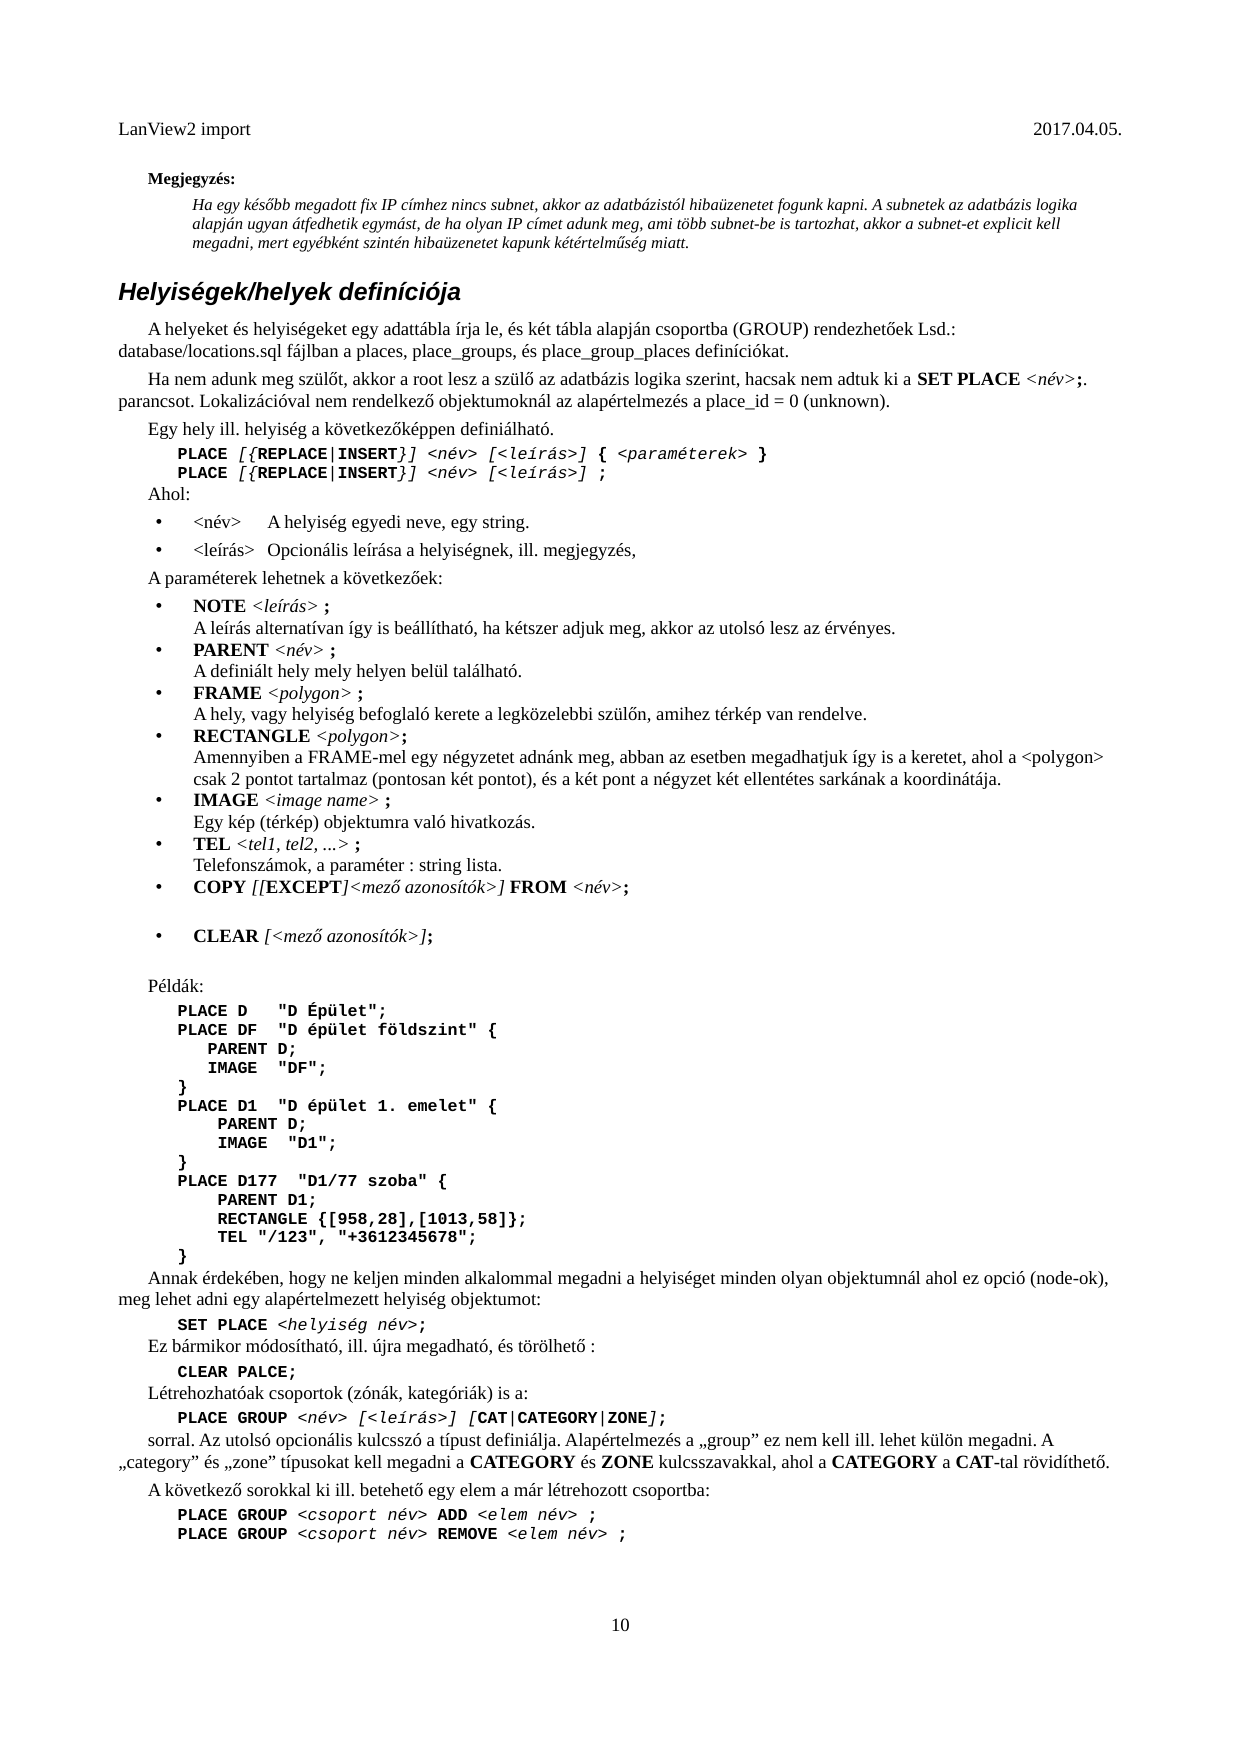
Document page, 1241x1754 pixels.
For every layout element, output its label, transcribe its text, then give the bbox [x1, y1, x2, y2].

text PLACE D177 "D1/77 szoba" { [177, 1172, 1122, 1191]
list FRAME <polygon> ; A hely, vagy helyiség befoglaló kerete a legközelebbi szülőn, amihez térkép van rendelve. [156, 682, 1122, 725]
text A következő sorokkal ki ill. betehető egy elem a már létrehozott csoportba: [118, 1478, 1122, 1500]
list <leírás> Opcionális leírása a helyiségnek, ill. megjegyzés, [156, 539, 1122, 561]
text A paraméterek lehetnek a következőek: [118, 567, 1122, 589]
text Létrehozhatóak csoportok (zónák, kategóriák) is a: [118, 1382, 1122, 1404]
text Ez bármikor módosítható, ill. újra megadható, és törölhető : [118, 1335, 1122, 1357]
subtitle Helyiségek/helyek definíciója [118, 277, 1122, 306]
list RECTANGLE <polygon>; Amennyiben a FRAME-mel egy négyzetet adnánk meg, abban az esetben megadhatjuk így is a keretet, ahol a <polygon> csak 2 pontot tartalmaz (pontosan két pontot), és a két pont a négyzet két ellentétes sarkának a koordinátája. [156, 725, 1122, 789]
list PARENT <név> ; A definiált hely mely helyen belül található. [156, 638, 1122, 682]
text Megjegyzés: [118, 169, 1122, 188]
text PARENT D; [177, 1116, 1122, 1135]
list <név> A helyiség egyedi neve, egy string. [156, 511, 1122, 533]
text PLACE [{REPLACE|INSERT}] <név> [<leírás>] ; [177, 464, 1122, 483]
text PLACE GROUP <csoport név> ADD <elem név> ; [177, 1507, 1122, 1525]
text PARENT D1; [177, 1191, 1122, 1210]
text Példák: [118, 975, 1122, 996]
text Annak érdekében, hogy ne keljen minden alkalommal megadni a helyiséget minden olyan objektumnál ahol ez opció (node-ok), meg lehet adni egy alapértelmezett helyiség objektumot: [118, 1267, 1122, 1310]
text Ha nem adunk meg szülőt, akkor a root lesz a szülő az adatbázis logika szerint, hacsak nem adtuk ki a SET PLACE <név>;. parancsot. Lokalizációval nem rendelkező objektumoknál az alapértelmezés a place_id = 0 (unknown). [118, 368, 1122, 411]
list IMAGE <image name> ; Egy kép (térkép) objektumra való hivatkozás. [156, 789, 1122, 832]
text TEL "/123", "+3612345678"; [177, 1229, 1122, 1248]
text PLACE D1 "D épület 1. emelet" { [177, 1097, 1122, 1116]
text A helyeket és helyiségeket egy adattábla írja le, és két tábla alapján csoportba (GROUP) rendezhetőek Lsd.: database/locations.sql fájlban a places, place_groups, és place_group_places definíciókat. [118, 318, 1122, 361]
list TEL <tel1, tel2, ...> ; Telefonszámok, a paraméter : string lista. [156, 832, 1122, 876]
text PARENT D; [177, 1041, 1122, 1059]
text Egy hely ill. helyiség a következőképpen definiálható. [118, 417, 1122, 439]
text sorral. Az utolsó opcionális kulcsszó a típust definiálja. Alapértelmezés a „group” ez nem kell ill. lehet külön megadni. A „category” és „zone” típusokat kell megadni a CATEGORY és ZONE kulcsszavakkal, ahol a CATEGORY a CAT-tal rövidíthető. [118, 1429, 1122, 1472]
text RECTANGLE {[958,28],[1013,58]}; [177, 1210, 1122, 1229]
text IMAGE "DF"; [177, 1059, 1122, 1078]
list COPY [[EXCEPT]<mező azonosítók>] FROM <név>; [156, 876, 1122, 919]
text PLACE D "D Épület"; [177, 1003, 1122, 1022]
list CLEAR [<mező azonosítók>]; [156, 925, 1122, 968]
text IMAGE "D1"; [177, 1135, 1122, 1154]
text } [177, 1154, 1122, 1172]
text Ahol: [118, 483, 1122, 505]
text CLEAR PALCE; [177, 1363, 1122, 1382]
text } [177, 1078, 1122, 1097]
text PLACE [{REPLACE|INSERT}] <név> [<leírás>] { <paraméterek> } [177, 446, 1122, 464]
text SET PLACE <helyiség név>; [177, 1316, 1122, 1335]
text PLACE GROUP <csoport név> REMOVE <elem név> ; [177, 1525, 1122, 1544]
list NOTE <leírás> ; A leírás alternatívan így is beállítható, ha kétszer adjuk meg, akkor az utolsó lesz az érvényes. [156, 595, 1122, 638]
text Ha egy később megadott fix IP címhez nincs subnet, akkor az adatbázistól hibaüzenetet fogunk kapni. A subnetek az adatbázis logika alapján ugyan átfedhetik egymást, de ha olyan IP címet adunk meg, ami több subnet-be is tartozhat, akkor a subnet-et explicit kell megadni, mert egyébként szintén hibaüzenetet kapunk kétértelműség miatt. [192, 195, 1122, 252]
text PLACE GROUP <név> [<leírás>] [CAT|CATEGORY|ZONE]; [177, 1410, 1122, 1429]
text PLACE DF "D épület földszint" { [177, 1022, 1122, 1041]
text } [177, 1248, 1122, 1267]
